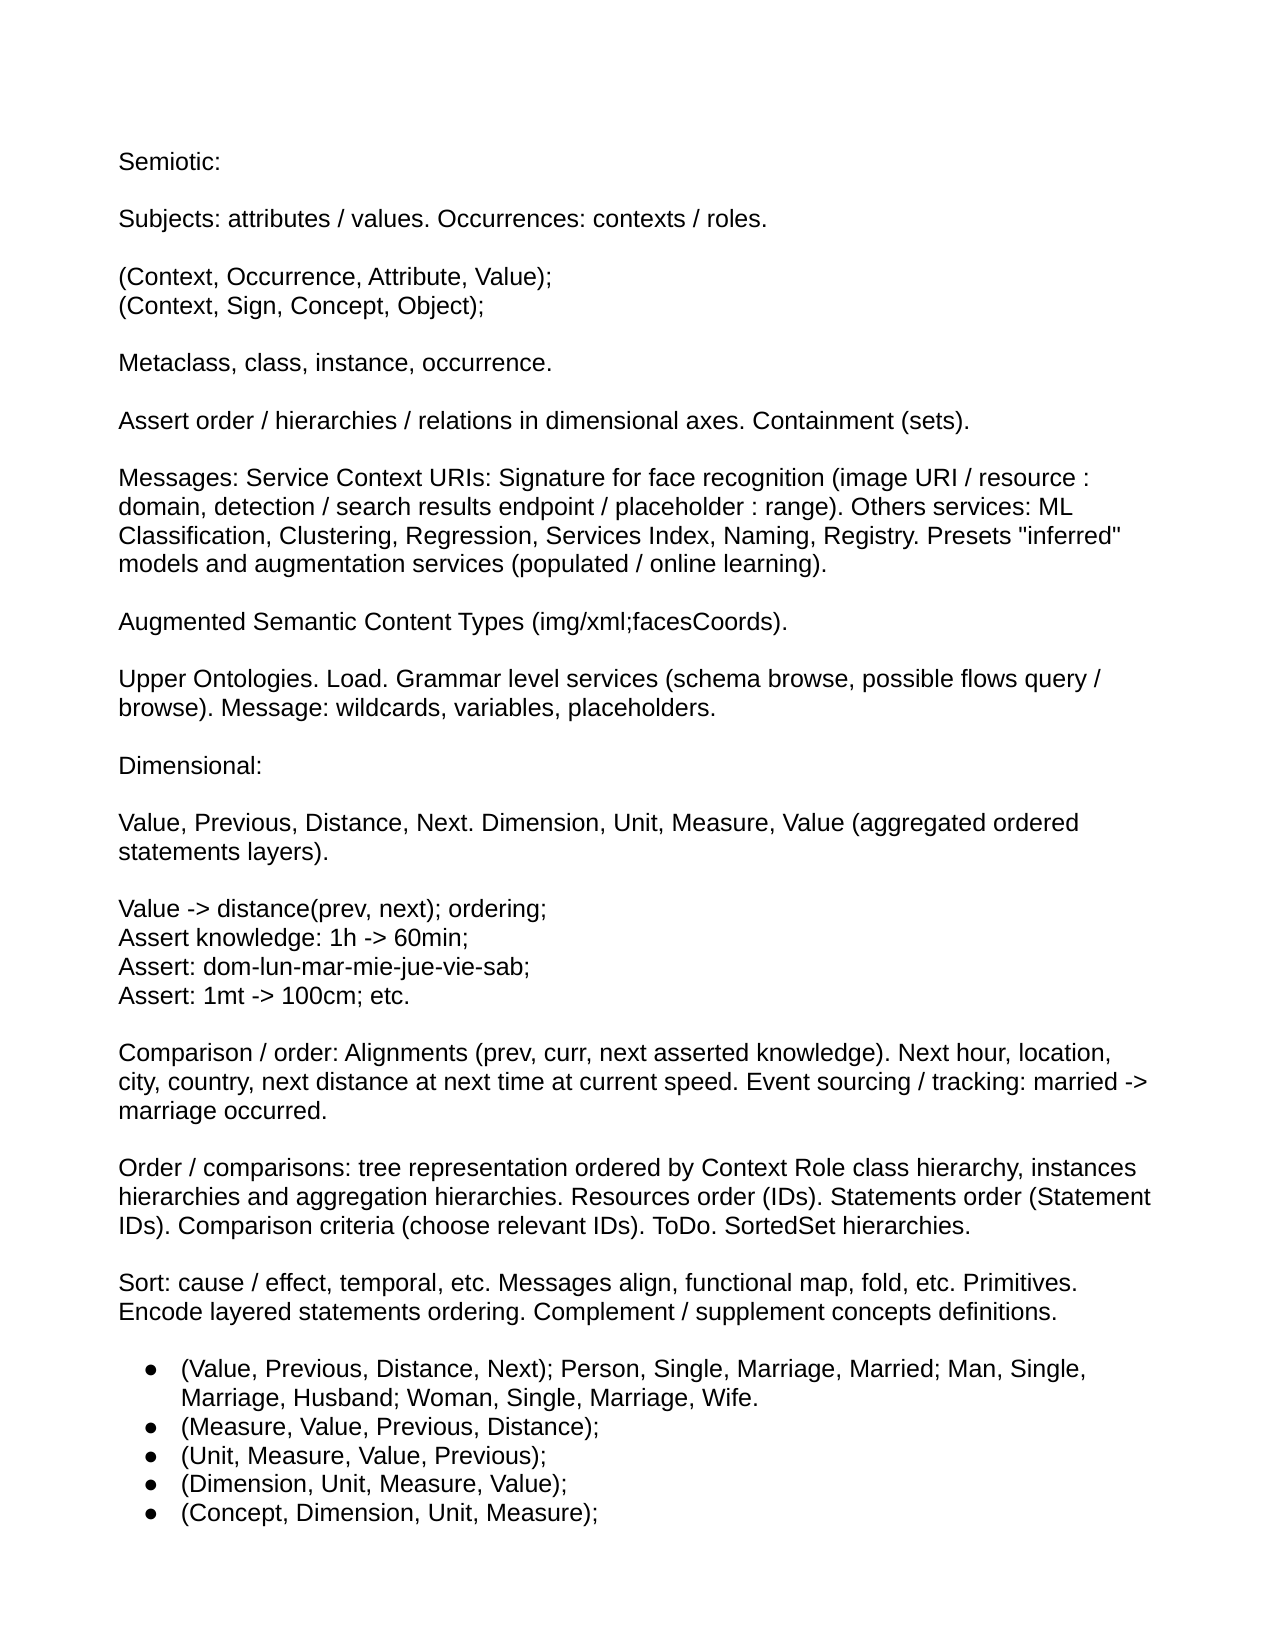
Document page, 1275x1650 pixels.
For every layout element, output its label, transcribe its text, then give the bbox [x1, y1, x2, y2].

text Assert knowledge: 1h -> 60min; [118, 923, 1157, 952]
text Subjects: attributes / values. Occurrences: contexts / roles. [118, 204, 1157, 233]
list (Concept, Dimension, Unit, Measure); [143, 1498, 1157, 1527]
list (Unit, Measure, Value, Previous); [143, 1441, 1157, 1469]
text Assert: 1mt -> 100cm; etc. [118, 981, 1157, 1009]
text (Context, Occurrence, Attribute, Value); [118, 262, 1157, 291]
list (Value, Previous, Distance, Next); Person, Single, Marriage, Married; Man, Single, Marriage, Husband; Woman, Single, Marriage, Wife. [143, 1354, 1157, 1412]
text Dimensional: [118, 751, 1157, 779]
text Messages: Service Context URIs: Signature for face recognition (image URI / resource : domain, detection / search results endpoint / placeholder : range). Others services: ML Classification, Clustering, Regression, Services Index, Naming, Registry. Presets "inferred" models and augmentation services (populated / online learning). [118, 463, 1157, 578]
text Order / comparisons: tree representation ordered by Context Role class hierarchy, instances hierarchies and aggregation hierarchies. Resources order (IDs). Statements order (Statement IDs). Comparison criteria (choose relevant IDs). ToDo. SortedSet hierarchies. [118, 1153, 1157, 1239]
text Comparison / order: Alignments (prev, curr, next asserted knowledge). Next hour, location, city, country, next distance at next time at current speed. Event sourcing / tracking: married -> marriage occurred. [118, 1038, 1157, 1124]
list (Measure, Value, Previous, Distance); [143, 1412, 1157, 1441]
text Upper Ontologies. Load. Grammar level services (schema browse, possible flows query / browse). Message: wildcards, variables, placeholders. [118, 664, 1157, 722]
text Assert: dom-lun-mar-mie-jue-vie-sab; [118, 952, 1157, 981]
list (Dimension, Unit, Measure, Value); [143, 1469, 1157, 1498]
text Value, Previous, Distance, Next. Dimension, Unit, Measure, Value (aggregated ordered statements layers). [118, 808, 1157, 866]
text Semiotic: [118, 147, 1157, 176]
text Value -> distance(prev, next); ordering; [118, 894, 1157, 923]
text Sort: cause / effect, temporal, etc. Messages align, functional map, fold, etc. Primitives. Encode layered statements ordering. Complement / supplement concepts definitions. [118, 1268, 1157, 1326]
text (Context, Sign, Concept, Object); [118, 291, 1157, 319]
text Metaclass, class, instance, occurrence. [118, 348, 1157, 377]
text Augmented Semantic Content Types (img/xml;facesCoords). [118, 607, 1157, 636]
text Assert order / hierarchies / relations in dimensional axes. Containment (sets). [118, 406, 1157, 434]
